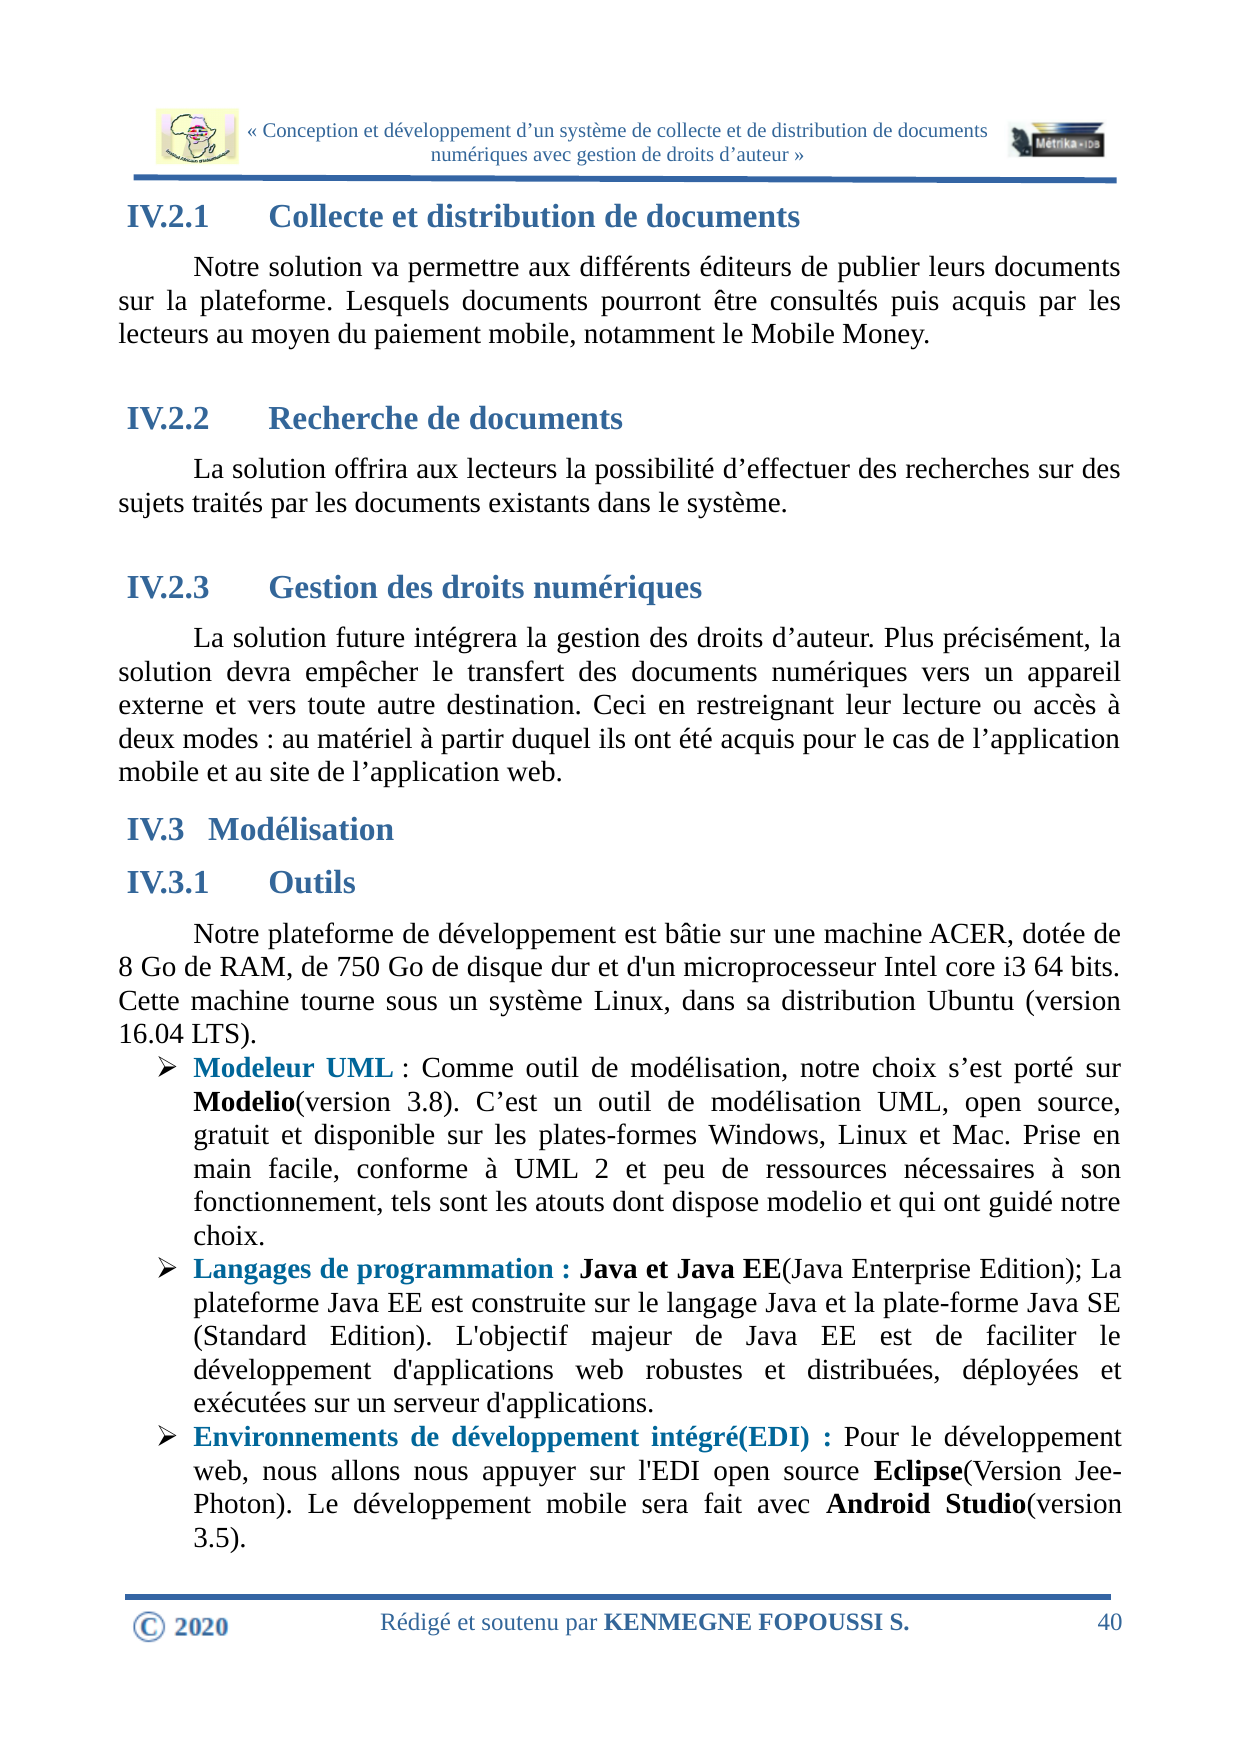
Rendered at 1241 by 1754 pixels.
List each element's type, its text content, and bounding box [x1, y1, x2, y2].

subtitle Modélisation [118, 809, 1122, 848]
subtitle Gestion des droits numériques [118, 567, 1122, 606]
text Notre plateforme de développement est bâtie sur une machine ACER, dotée de 8 Go de RAM, de 750 Go de disque dur et d'un microprocesseur Intel core i3 64 bits. Cette machine tourne sous un système Linux, dans sa distribution Ubuntu (version 16.04 LTS). [118, 916, 1122, 1050]
picture [154, 107, 241, 166]
picture [126, 1604, 231, 1647]
subtitle Outils [118, 862, 1122, 901]
list Langages de programmation : Java et Java EE(Java Enterprise Edition); La plateforme Java EE est construite sur le langage Java et la plate-forme Java SE (Standard Edition). L'objectif majeur de Java EE est de faciliter le développement d'applications web robustes et distribuées, déployées et exécutées sur un serveur d'applications. [156, 1251, 1122, 1419]
text La solution offrira aux lecteurs la possibilité d’effectuer des recherches sur des sujets traités par les documents existants dans le système. [118, 452, 1122, 519]
text Notre solution va permettre aux différents éditeurs de publier leurs documents sur la plateforme. Lesquels documents pourront être consultés puis acquis par les lecteurs au moyen du paiement mobile, notamment le Mobile Money. [118, 249, 1122, 350]
list Modeleur UML : Comme outil de modélisation, notre choix s’est porté sur Modelio(version 3.8). C’est un outil de modélisation UML, open source, gratuit et disponible sur les plates-formes Windows, Linux et Mac. Prise en main facile, conforme à UML 2 et peu de ressources nécessaires à son fonctionnement, tels sont les atouts dont dispose modelio et qui ont guidé notre choix. [156, 1050, 1122, 1251]
picture [1003, 116, 1109, 160]
text La solution future intégrera la gestion des droits d’auteur. Plus précisément, la solution devra empêcher le transfert des documents numériques vers un appareil externe et vers toute autre destination. Ceci en restreignant leur lecture ou accès à deux modes : au matériel à partir duquel ils ont été acquis pour le cas de l’application mobile et au site de l’application web. [118, 620, 1122, 788]
list Environnements de développement intégré(EDI) : Pour le développement web, nous allons nous appuyer sur l'EDI open source Eclipse(Version Jee-Photon). Le développement mobile sera fait avec Android Studio(version 3.5). [156, 1419, 1122, 1553]
subtitle Recherche de documents [118, 398, 1122, 437]
subtitle Collecte et distribution de documents [118, 196, 1122, 234]
